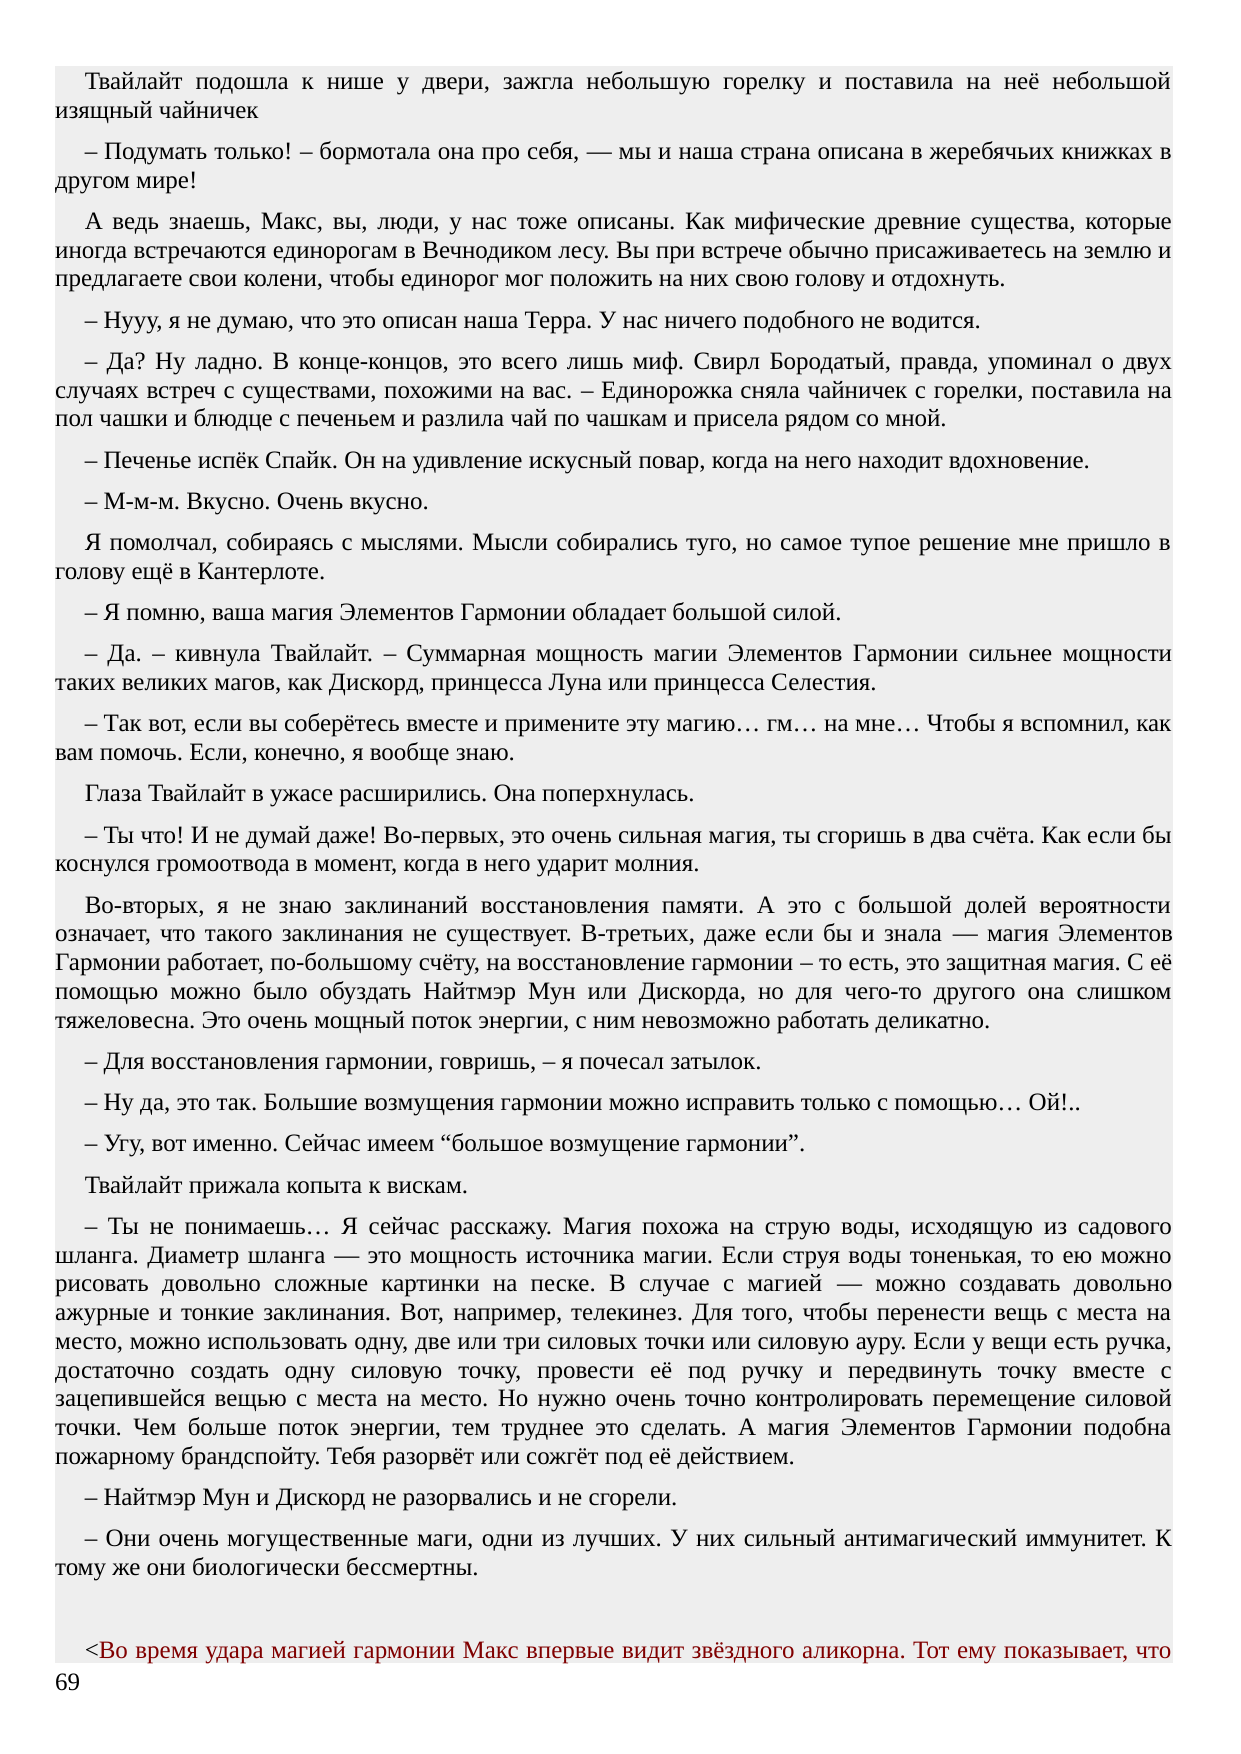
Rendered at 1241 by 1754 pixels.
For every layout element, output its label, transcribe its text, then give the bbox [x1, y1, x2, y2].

text – Для восстановления гармонии, говришь, – я почесал затылок. [55, 1046, 1173, 1075]
text Твайлайт подошла к нише у двери, зажгла небольшую горелку и поставила на неё небольшой изящный чайничек [55, 66, 1173, 123]
text – Да. – кивнула Твайлайт. – Суммарная мощность магии Элементов Гармонии сильнее мощности таких великих магов, как Дискорд, принцесса Луна или принцесса Селестия. [55, 638, 1173, 696]
text – Печенье испёк Спайк. Он на удивление искусный повар, когда на него находит вдохновение. [55, 445, 1173, 473]
text – Подумать только! – бормотала она про себя, — мы и наша страна описана в жеребячьих книжках в другом мире! [55, 136, 1173, 193]
text – Ты не понимаешь… Я сейчас расскажу. Магия похожа на струю воды, исходящую из садового шланга. Диаметр шланга — это мощность источника магии. Если струя воды тоненькая, то ею можно рисовать довольно сложные картинки на песке. В случае с магией — можно создавать довольно ажурные и тонкие заклинания. Вот, например, телекинез. Для того, чтобы перенести вещь с места на место, можно использовать одну, две или три силовых точки или силовую ауру. Если у вещи есть ручка, достаточно создать одну силовую точку, провести её под ручку и передвинуть точку вместе с зацепившейся вещью с места на место. Но нужно очень точно контролировать перемещение силовой точки. Чем больше поток энергии, тем труднее это сделать. А магия Элементов Гармонии подобна пожарному брандспойту. Тебя разорвёт или сожгёт под её действием. [55, 1211, 1173, 1470]
text Во-вторых, я не знаю заклинаний восстановления памяти. А это с большой долей вероятности означает, что такого заклинания не существует. В-третьих, даже если бы и знала — магия Элементов Гармонии работает, по-большому счёту, на восстановление гармонии – то есть, это защитная магия. С её помощью можно было обуздать Найтмэр Мун или Дискорда, но для чего-то другого она слишком тяжеловесна. Это очень мощный поток энергии, с ним невозможно работать деликатно. [55, 890, 1173, 1033]
text – Ты что! И не думай даже! Во-первых, это очень сильная магия, ты сгоришь в два счёта. Как если бы коснулся громоотвода в момент, когда в него ударит молния. [55, 820, 1173, 877]
text – М-м-м. Вкусно. Очень вкусно. [55, 486, 1173, 515]
text – Нууу, я не думаю, что это описан наша Терра. У нас ничего подобного не водится. [55, 305, 1173, 333]
text <Во время удара магией гармонии Макс впервые видит звёздного аликорна. Тот ему показывает, что [55, 1635, 1173, 1663]
text Твайлайт прижала копыта к вискам. [55, 1170, 1173, 1198]
text – Найтмэр Мун и Дискорд не разорвались и не сгорели. [55, 1482, 1173, 1511]
text – Я помню, ваша магия Элементов Гармонии обладает большой силой. [55, 597, 1173, 626]
text – Так вот, если вы соберётесь вместе и примените эту магию… гм… на мне… Чтобы я вспомнил, как вам помочь. Если, конечно, я вообще знаю. [55, 708, 1173, 766]
text – Ну да, это так. Большие возмущения гармонии можно исправить только с помощью… Ой!.. [55, 1087, 1173, 1116]
text А ведь знаешь, Макс, вы, люди, у нас тоже описаны. Как мифические древние существа, которые иногда встречаются единорогам в Вечнодиком лесу. Вы при встрече обычно присаживаетесь на землю и предлагаете свои колени, чтобы единорог мог положить на них свою голову и отдохнуть. [55, 206, 1173, 292]
text Глаза Твайлайт в ужасе расширились. Она поперхнулась. [55, 778, 1173, 807]
text – Да? Ну ладно. В конце-концов, это всего лишь миф. Свирл Бородатый, правда, упоминал о двух случаях встреч с существами, похожими на вас. – Единорожка сняла чайничек с горелки, поставила на пол чашки и блюдце с печеньем и разлила чай по чашкам и присела рядом со мной. [55, 346, 1173, 432]
text – Они очень могущественные маги, одни из лучших. У них сильный антимагический иммунитет. К тому же они биологически бессмертны. [55, 1523, 1173, 1581]
text Я помолчал, собираясь с мыслями. Мысли собирались туго, но самое тупое решение мне пришло в голову ещё в Кантерлоте. [55, 527, 1173, 585]
text – Угу, вот именно. Сейчас имеем “большое возмущение гармонии”. [55, 1128, 1173, 1157]
